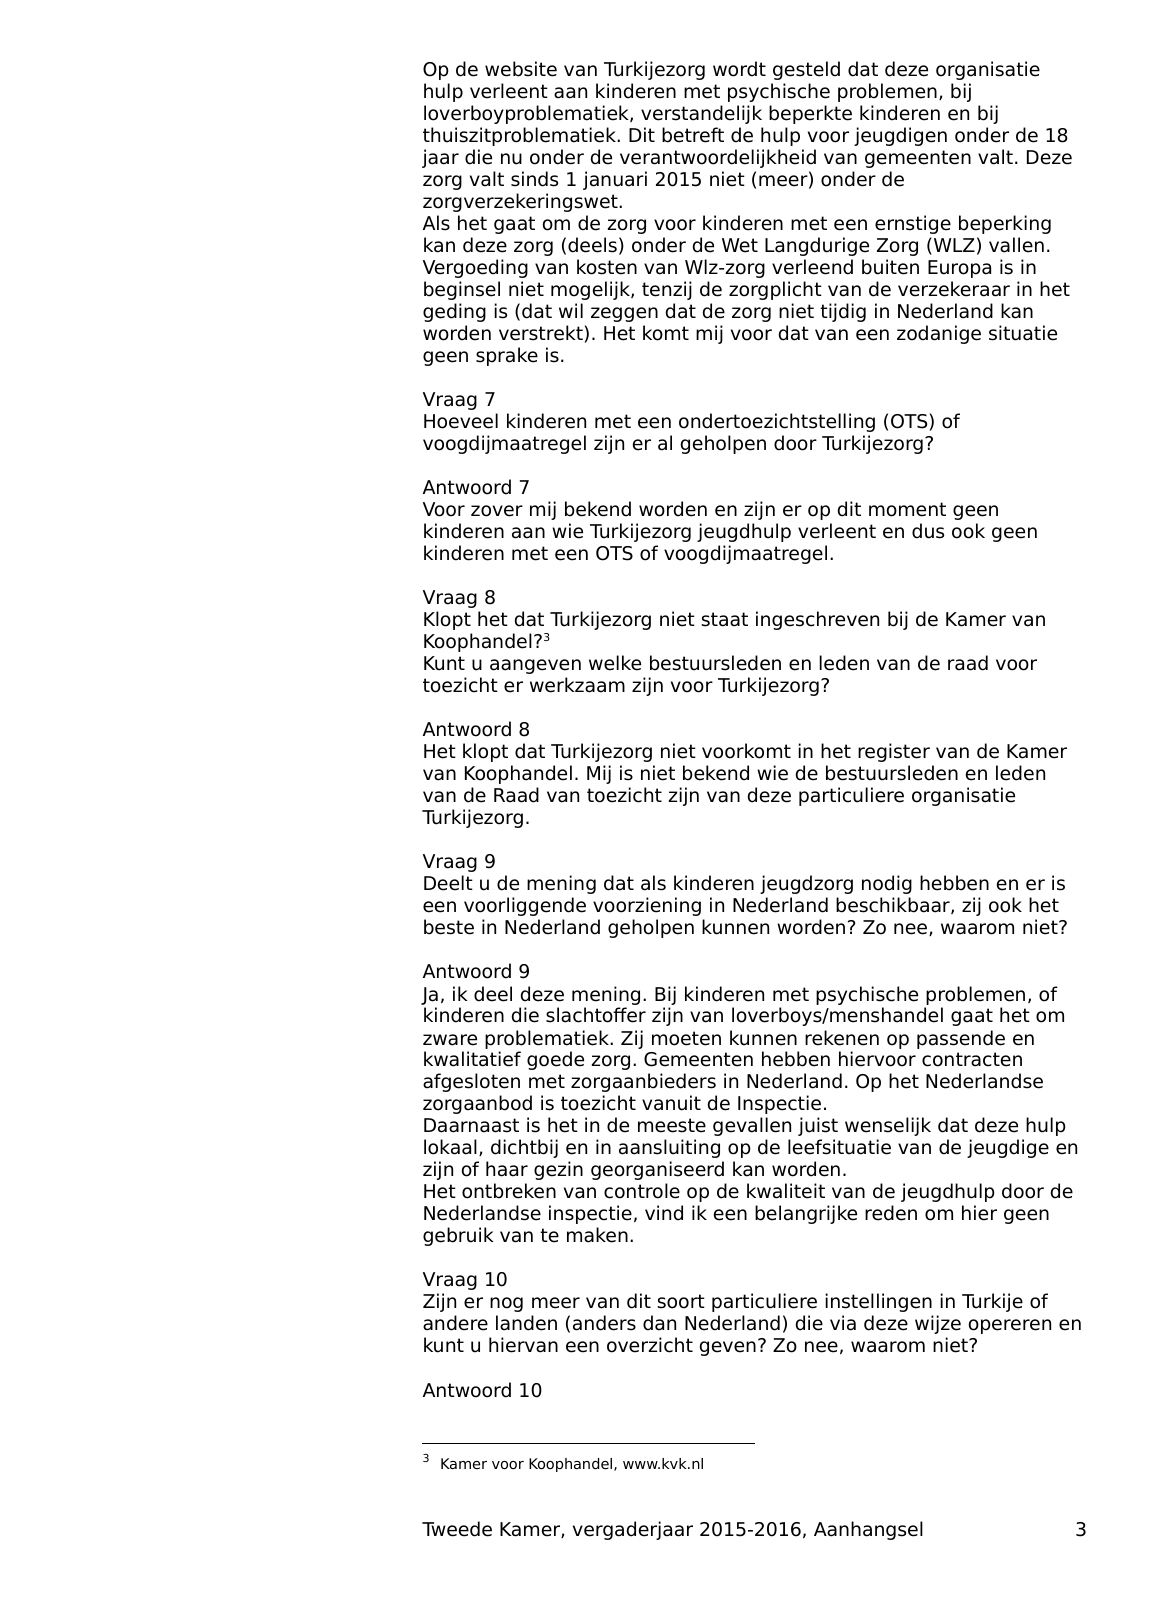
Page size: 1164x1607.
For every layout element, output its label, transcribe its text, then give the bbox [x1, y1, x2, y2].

text Antwoord 9 [422, 961, 1087, 983]
text Vraag 9 [422, 851, 1087, 873]
text Deelt u de mening dat als kinderen jeugdzorg nodig hebben en er is een voorliggende voorziening in Nederland beschikbaar, zij ook het beste in Nederland geholpen kunnen worden? Zo nee, waarom niet? [422, 873, 1087, 939]
text Hoeveel kinderen met een ondertoezichtstelling (OTS) of voogdijmaatregel zijn er al geholpen door Turkijezorg? [422, 411, 1087, 455]
text Antwoord 10 [422, 1379, 1087, 1401]
text Zijn er nog meer van dit soort particuliere instellingen in Turkije of andere landen (anders dan Nederland) die via deze wijze opereren en kunt u hiervan een overzicht geven? Zo nee, waarom niet? [422, 1291, 1087, 1357]
text Antwoord 8 [422, 719, 1087, 741]
text Het klopt dat Turkijezorg niet voorkomt in het register van de Kamer van Koophandel. Mij is niet bekend wie de bestuursleden en leden van de Raad van toezicht zijn van deze particuliere organisatie Turkijezorg. [422, 741, 1087, 829]
text Voor zover mij bekend worden en zijn er op dit moment geen kinderen aan wie Turkijezorg jeugdhulp verleent en dus ook geen kinderen met een OTS of voogdijmaatregel. [422, 499, 1087, 565]
text Vraag 7 [422, 389, 1087, 411]
text Kunt u aangeven welke bestuursleden en leden van de raad voor toezicht er werkzaam zijn voor Turkijezorg? [422, 653, 1087, 697]
text Antwoord 7 [422, 477, 1087, 499]
text Als het gaat om de zorg voor kinderen met een ernstige beperking kan deze zorg (deels) onder de Wet Langdurige Zorg (WLZ) vallen. Vergoeding van kosten van Wlz-zorg verleend buiten Europa is in beginsel niet mogelijk, tenzij de zorgplicht van de verzekeraar in het geding is (dat wil zeggen dat de zorg niet tijdig in Nederland kan worden verstrekt). Het komt mij voor dat van een zodanige situatie geen sprake is. [422, 213, 1087, 367]
text Vraag 10 [422, 1269, 1087, 1291]
text Klopt het dat Turkijezorg niet staat ingeschreven bij de Kamer van Koophandel? [422, 609, 1087, 653]
text Het ontbreken van controle op de kwaliteit van de jeugdhulp door de Nederlandse inspectie, vind ik een belangrijke reden om hier geen gebruik van te maken. [422, 1181, 1087, 1247]
text Ja, ik deel deze mening. Bij kinderen met psychische problemen, of kinderen die slachtoffer zijn van loverboys/menshandel gaat het om zware problematiek. Zij moeten kunnen rekenen op passende en kwalitatief goede zorg. Gemeenten hebben hiervoor contracten afgesloten met zorgaanbieders in Nederland. Op het Nederlandse zorgaanbod is toezicht vanuit de Inspectie. [422, 983, 1087, 1115]
text Kamer voor Koophandel, www.kvk.nl [422, 1452, 1087, 1474]
text Vraag 8 [422, 587, 1087, 609]
text Daarnaast is het in de meeste gevallen juist wenselijk dat deze hulp lokaal, dichtbij en in aansluiting op de leefsituatie van de jeugdige en zijn of haar gezin georganiseerd kan worden. [422, 1115, 1087, 1181]
text Op de website van Turkijezorg wordt gesteld dat deze organisatie hulp verleent aan kinderen met psychische problemen, bij loverboyproblematiek, verstandelijk beperkte kinderen en bij thuiszitproblematiek. Dit betreft de hulp voor jeugdigen onder de 18 jaar die nu onder de verantwoordelijkheid van gemeenten valt. Deze zorg valt sinds 1 januari 2015 niet (meer) onder de zorgverzekeringswet. [422, 59, 1087, 213]
